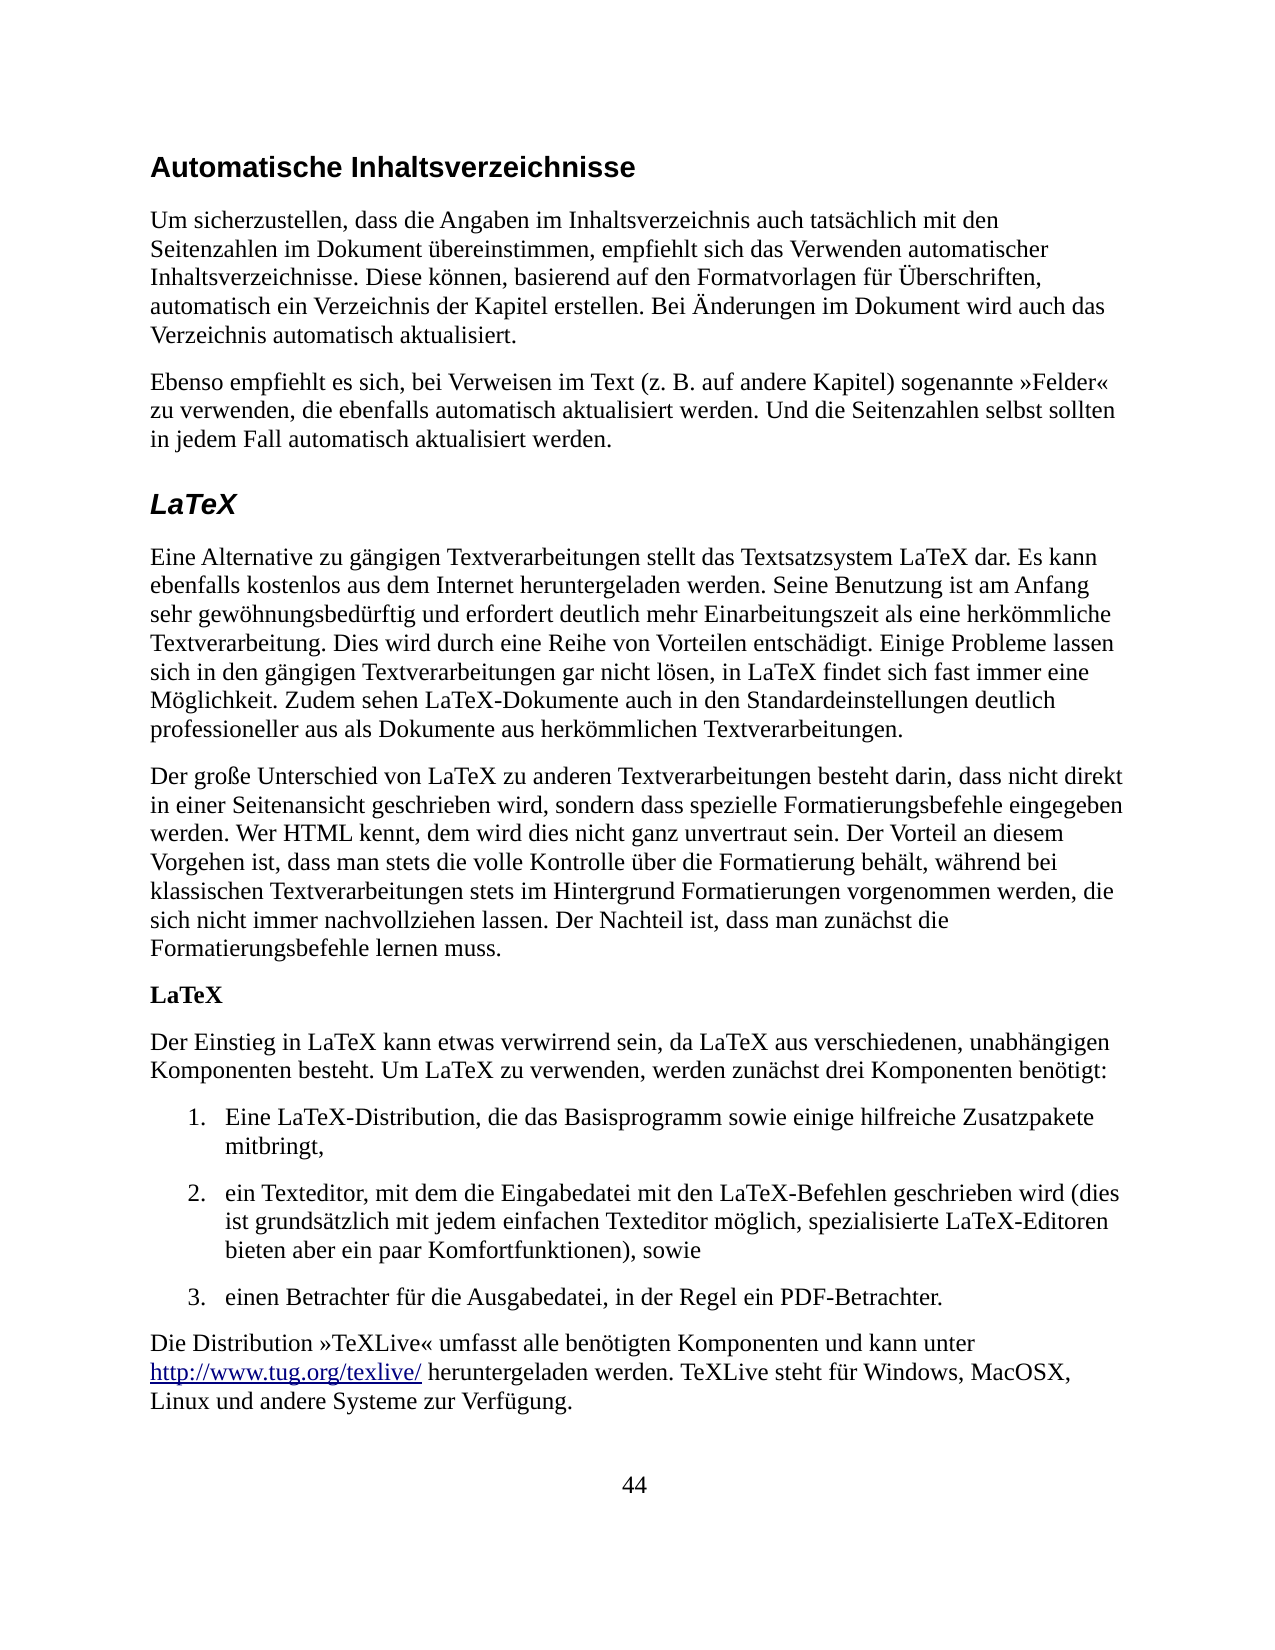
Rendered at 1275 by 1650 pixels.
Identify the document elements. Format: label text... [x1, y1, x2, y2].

text Der große Unterschied von LaTeX zu anderen Textverarbeitungen besteht darin, dass nicht direkt in einer Seitenansicht geschrieben wird, sondern dass spezielle Formatierungsbefehle eingegeben werden. Wer HTML kennt, dem wird dies nicht ganz unvertraut sein. Der Vorteil an diesem Vorgehen ist, dass man stets die volle Kontrolle über die Formatierung behält, während bei klassischen Textverarbeitungen stets im Hintergrund Formatierungen vorgenommen werden, die sich nicht immer nachvollziehen lassen. Der Nachteil ist, dass man zunächst die Formatierungsbefehle lernen muss. [150, 761, 1125, 962]
text Eine Alternative zu gängigen Textverarbeitungen stellt das Textsatzsystem LaTeX dar. Es kann ebenfalls kostenlos aus dem Internet heruntergeladen werden. Seine Benutzung ist am Anfang sehr gewöhnungsbedürftig und erfordert deutlich mehr Einarbeitungszeit als eine herkömmliche Textverarbeitung. Dies wird durch eine Reihe von Vorteilen entschädigt. Einige Probleme lassen sich in den gängigen Textverarbeitungen gar nicht lösen, in LaTeX findet sich fast immer eine Möglichkeit. Zudem sehen LaTeX-Dokumente auch in den Standardeinstellungen deutlich professioneller aus als Dokumente aus herkömmlichen Textverarbeitungen. [150, 542, 1125, 743]
list ein Texteditor, mit dem die Eingabedatei mit den LaTeX-Befehlen geschrieben wird (dies ist grundsätzlich mit jedem einfachen Texteditor möglich, spezialisierte LaTeX-Editoren bieten aber ein paar Komfortfunktionen), sowie [187, 1178, 1125, 1264]
list einen Betrachter für die Ausgabedatei, in der Regel ein PDF-Betrachter. [187, 1282, 1125, 1311]
text Ebenso empfiehlt es sich, bei Verweisen im Text (z. B. auf andere Kapitel) sogenannte »Felder« zu verwenden, die ebenfalls automatisch aktualisiert werden. Und die Seitenzahlen selbst sollten in jedem Fall automatisch aktualisiert werden. [150, 367, 1125, 453]
text Um sicherzustellen, dass die Angaben im Inhaltsverzeichnis auch tatsächlich mit den Seitenzahlen im Dokument übereinstimmen, empfiehlt sich das Verwenden automatischer Inhaltsverzeichnisse. Diese können, basierend auf den Formatvorlagen für Überschriften, automatisch ein Verzeichnis der Kapitel erstellen. Bei Änderungen im Dokument wird auch das Verzeichnis automatisch aktualisiert. [150, 205, 1125, 349]
subtitle LaTeX [150, 487, 1125, 520]
text Die Distribution »TeXLive« umfasst alle benötigten Komponenten und kann unter http://www.tug.org/texlive/ heruntergeladen werden. TeXLive steht für Windows, MacOSX, Linux und andere Systeme zur Verfügung. [150, 1328, 1125, 1415]
text Der Einstieg in LaTeX kann etwas verwirrend sein, da LaTeX aus verschiedenen, unabhängigen Komponenten besteht. Um LaTeX zu verwenden, werden zunächst drei Komponenten benötigt: [150, 1027, 1125, 1084]
subtitle Automatische Inhaltsverzeichnisse [150, 150, 1125, 183]
list Eine LaTeX-Distribution, die das Basisprogramm sowie einige hilfreiche Zusatzpakete mitbringt, [187, 1102, 1125, 1160]
text LaTeX [150, 980, 1125, 1009]
